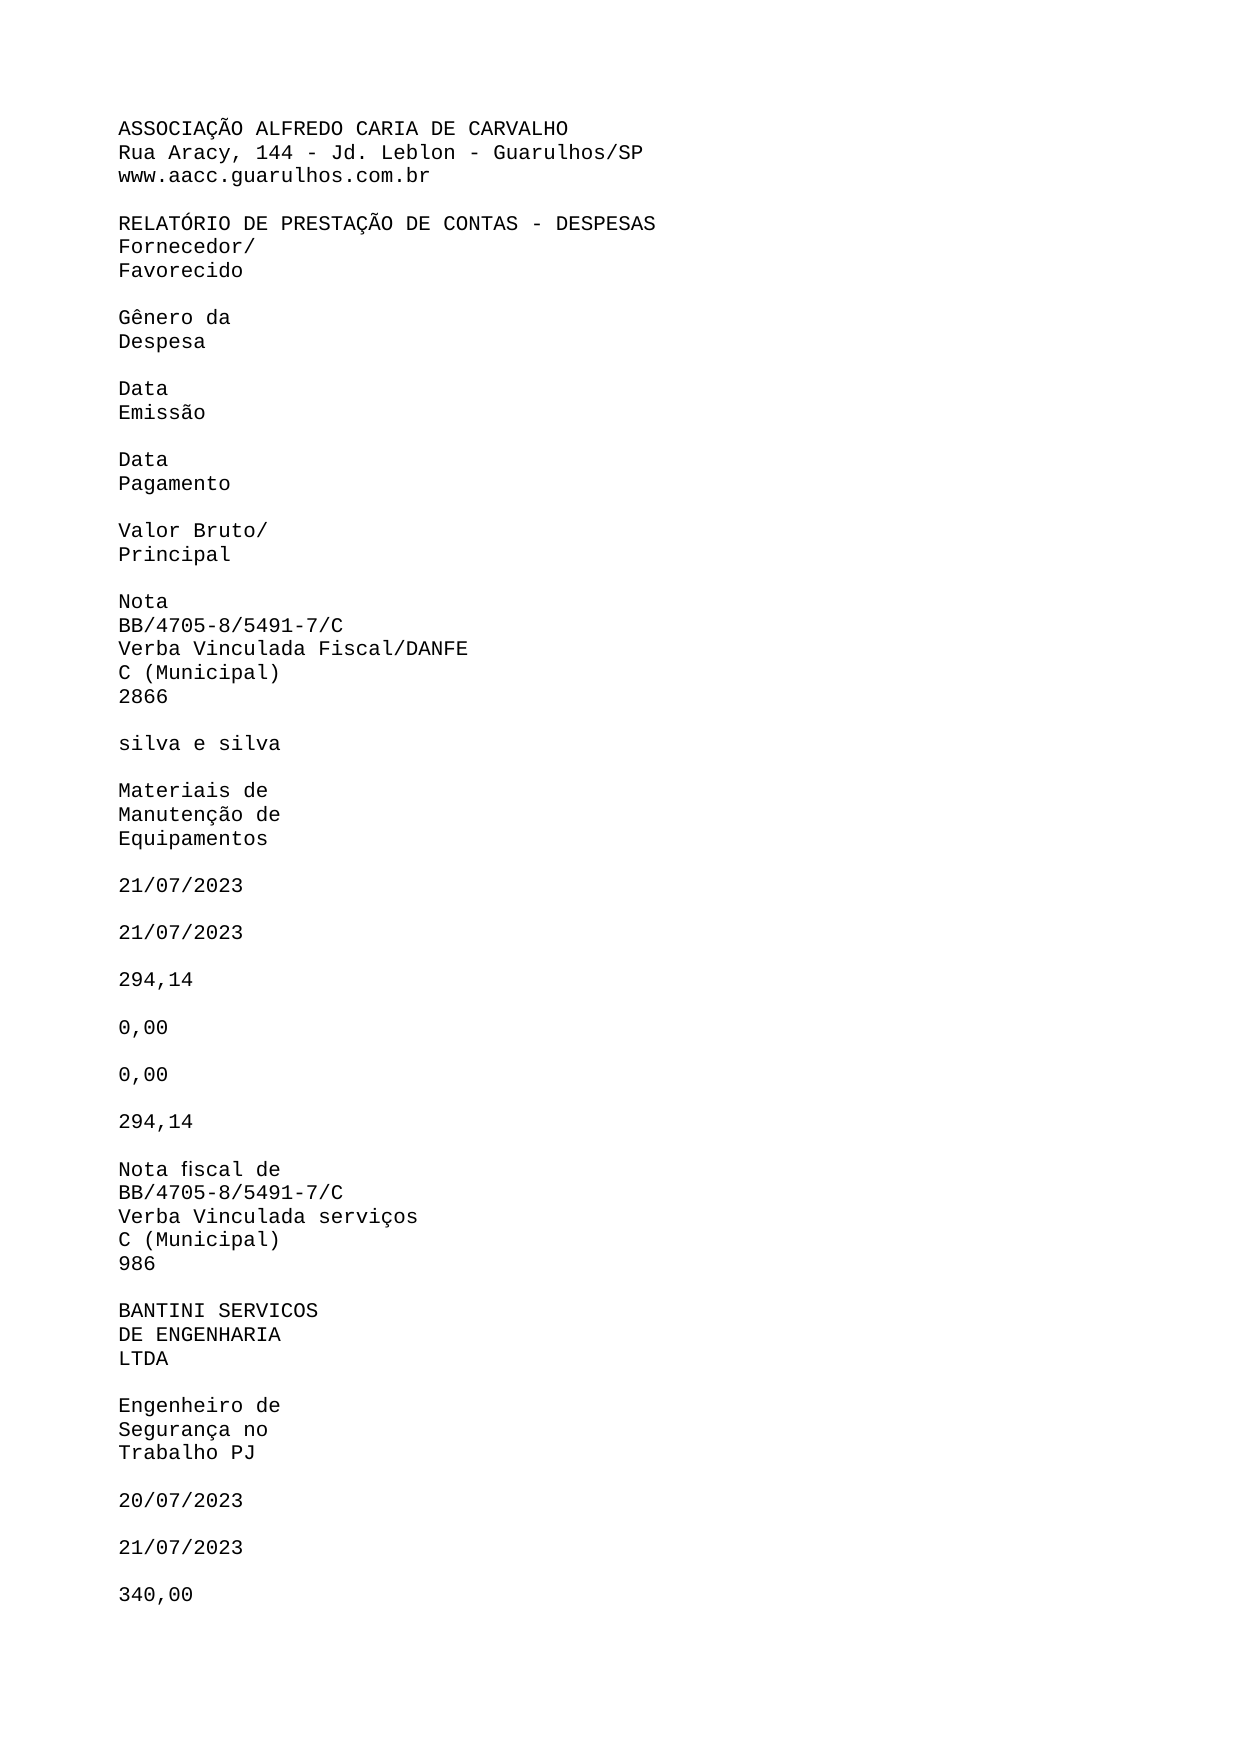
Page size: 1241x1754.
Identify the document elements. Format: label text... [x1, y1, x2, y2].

text BANTINI SERVICOS [118, 1300, 1122, 1324]
text 21/07/2023 [118, 922, 1122, 946]
text Principal [118, 544, 1122, 567]
text Verba Vinculada serviços [118, 1206, 1122, 1229]
text 986 [118, 1253, 1122, 1277]
text Gênero da [118, 307, 1122, 331]
text Verba Vinculada Fiscal/DANFE [118, 638, 1122, 662]
text www.aacc.guarulhos.com.br [118, 165, 1122, 189]
text silva e silva [118, 733, 1122, 757]
text RELATÓRIO DE PRESTAÇÃO DE CONTAS - DESPESAS [118, 213, 1122, 236]
text ASSOCIAÇÃO ALFREDO CARIA DE CARVALHO [118, 118, 1122, 142]
text LTDA [118, 1348, 1122, 1371]
text DE ENGENHARIA [118, 1324, 1122, 1348]
text Data [118, 449, 1122, 473]
text Valor Bruto/ [118, 520, 1122, 544]
text 294,14 [118, 969, 1122, 993]
text 294,14 [118, 1111, 1122, 1135]
text 21/07/2023 [118, 875, 1122, 898]
text Manutenção de [118, 804, 1122, 827]
text Segurança no [118, 1419, 1122, 1442]
text Equipamentos [118, 827, 1122, 851]
text 2866 [118, 686, 1122, 709]
text Engenheiro de [118, 1395, 1122, 1419]
text Despesa [118, 331, 1122, 354]
text C (Municipal) [118, 662, 1122, 686]
text Fornecedor/ [118, 236, 1122, 260]
text 340,00 [118, 1584, 1122, 1608]
text Rua Aracy, 144 - Jd. Leblon - Guarulhos/SP [118, 142, 1122, 165]
text C (Municipal) [118, 1229, 1122, 1253]
text BB/4705-8/5491-7/C [118, 1182, 1122, 1206]
text Pagamento [118, 473, 1122, 496]
text 21/07/2023 [118, 1537, 1122, 1561]
text Emissão [118, 402, 1122, 426]
text Favorecido [118, 260, 1122, 284]
text 0,00 [118, 1017, 1122, 1040]
text Nota [118, 591, 1122, 615]
text Trabalho PJ [118, 1442, 1122, 1466]
text 20/07/2023 [118, 1489, 1122, 1513]
text Nota ﬁscal de [118, 1158, 1122, 1182]
text BB/4705-8/5491-7/C [118, 615, 1122, 638]
text 0,00 [118, 1064, 1122, 1088]
text Materiais de [118, 780, 1122, 804]
text Data [118, 378, 1122, 402]
